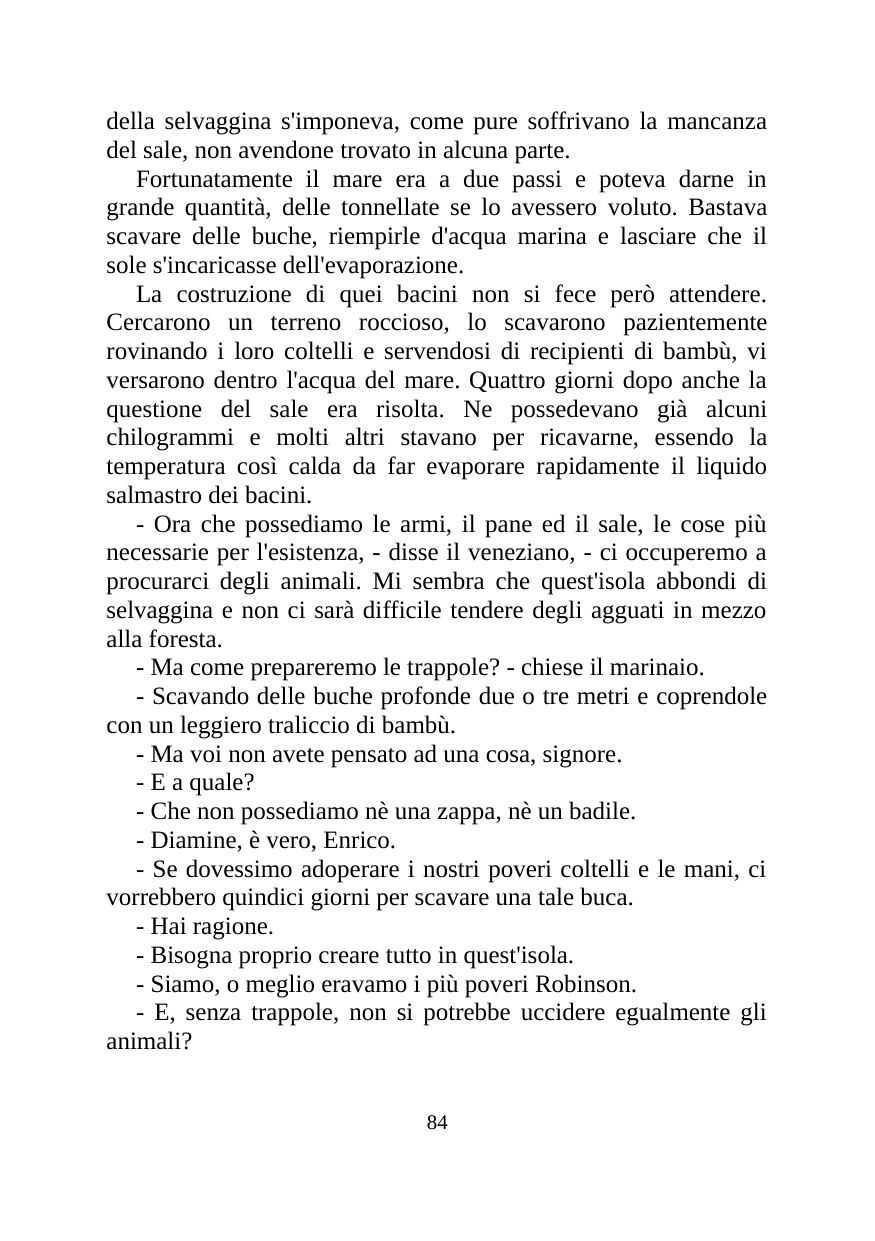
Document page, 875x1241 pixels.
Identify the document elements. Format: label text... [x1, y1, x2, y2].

text - E, senza trappole, non si potrebbe uccidere egualmente gli animali? [106, 997, 768, 1055]
text La costruzione di quei bacini non si fece però attendere. Cercarono un terreno roccioso, lo scavarono pazientemente rovinando i loro coltelli e servendosi di recipienti di bambù, vi versarono dentro l'acqua del mare. Quattro giorni dopo anche la questione del sale era risolta. Ne possedevano già alcuni chilogrammi e molti altri stavano per ricavarne, essendo la temperatura così calda da far evaporare rapidamente il liquido salmastro dei bacini. [106, 279, 768, 509]
text - Ma come prepareremo le trappole? - chiese il marinaio. [106, 652, 768, 681]
text - Che non possediamo nè una zappa, nè un badile. [106, 796, 768, 825]
text - Se dovessimo adoperare i nostri poveri coltelli e le mani, ci vorrebbero quindici giorni per scavare una tale buca. [106, 854, 768, 911]
text - Diamine, è vero, Enrico. [106, 825, 768, 854]
text - Scavando delle buche profonde due o tre metri e coprendole con un leggiero traliccio di bambù. [106, 681, 768, 739]
text - E a quale? [106, 767, 768, 796]
text della selvaggina s'imponeva, come pure soffrivano la mancanza del sale, non avendone trovato in alcuna parte. [106, 106, 768, 164]
text Fortunatamente il mare era a due passi e poteva darne in grande quantità, delle tonnellate se lo avessero voluto. Bastava scavare delle buche, riempirle d'acqua marina e lasciare che il sole s'incaricasse dell'evaporazione. [106, 164, 768, 279]
text - Ora che possediamo le armi, il pane ed il sale, le cose più necessarie per l'esistenza, - disse il veneziano, - ci occuperemo a procurarci degli animali. Mi sembra che quest'isola abbondi di selvaggina e non ci sarà difficile tendere degli agguati in mezzo alla foresta. [106, 509, 768, 652]
text - Hai ragione. [106, 911, 768, 940]
text - Ma voi non avete pensato ad una cosa, signore. [106, 739, 768, 767]
text - Bisogna proprio creare tutto in quest'isola. [106, 940, 768, 969]
text - Siamo, o meglio eravamo i più poveri Robinson. [106, 969, 768, 997]
